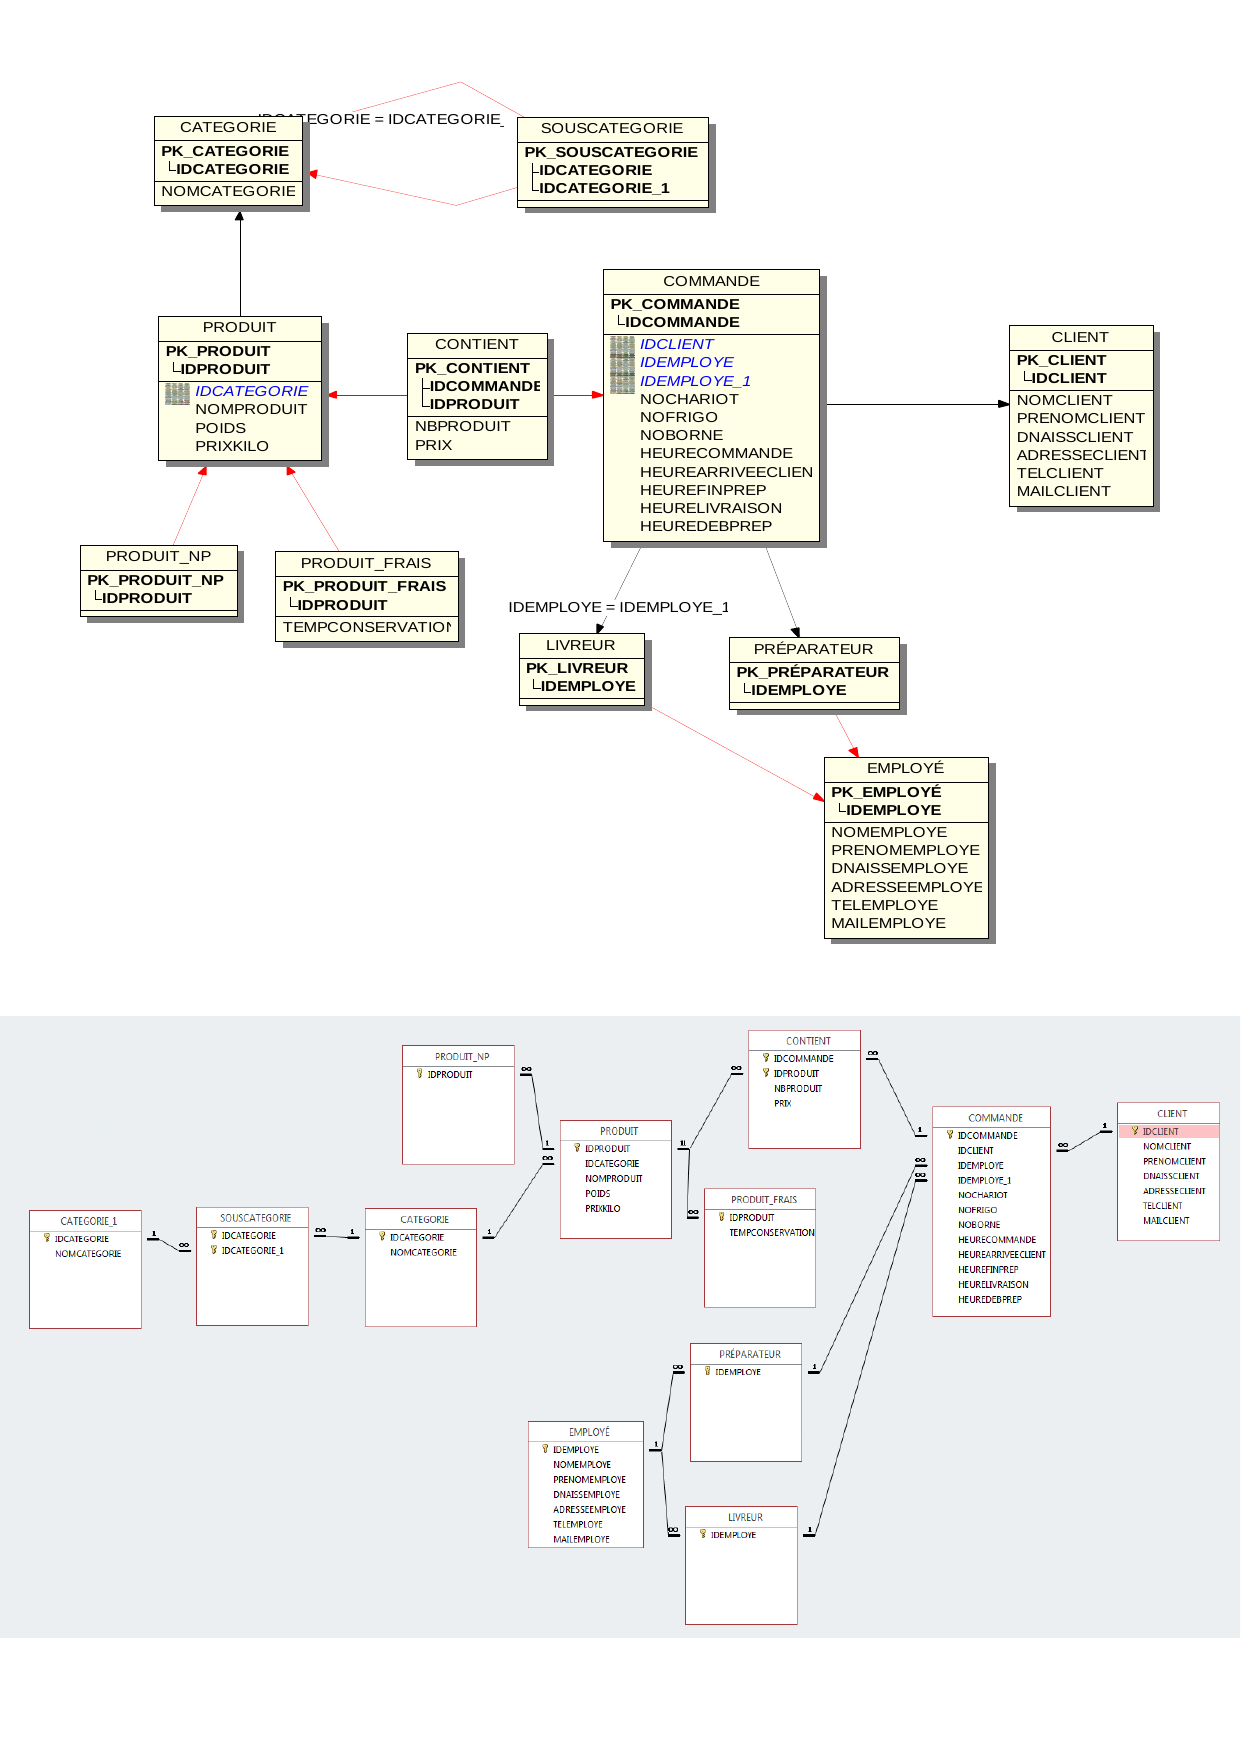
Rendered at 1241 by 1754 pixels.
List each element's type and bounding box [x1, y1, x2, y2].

picture [0, 1016, 1241, 1638]
